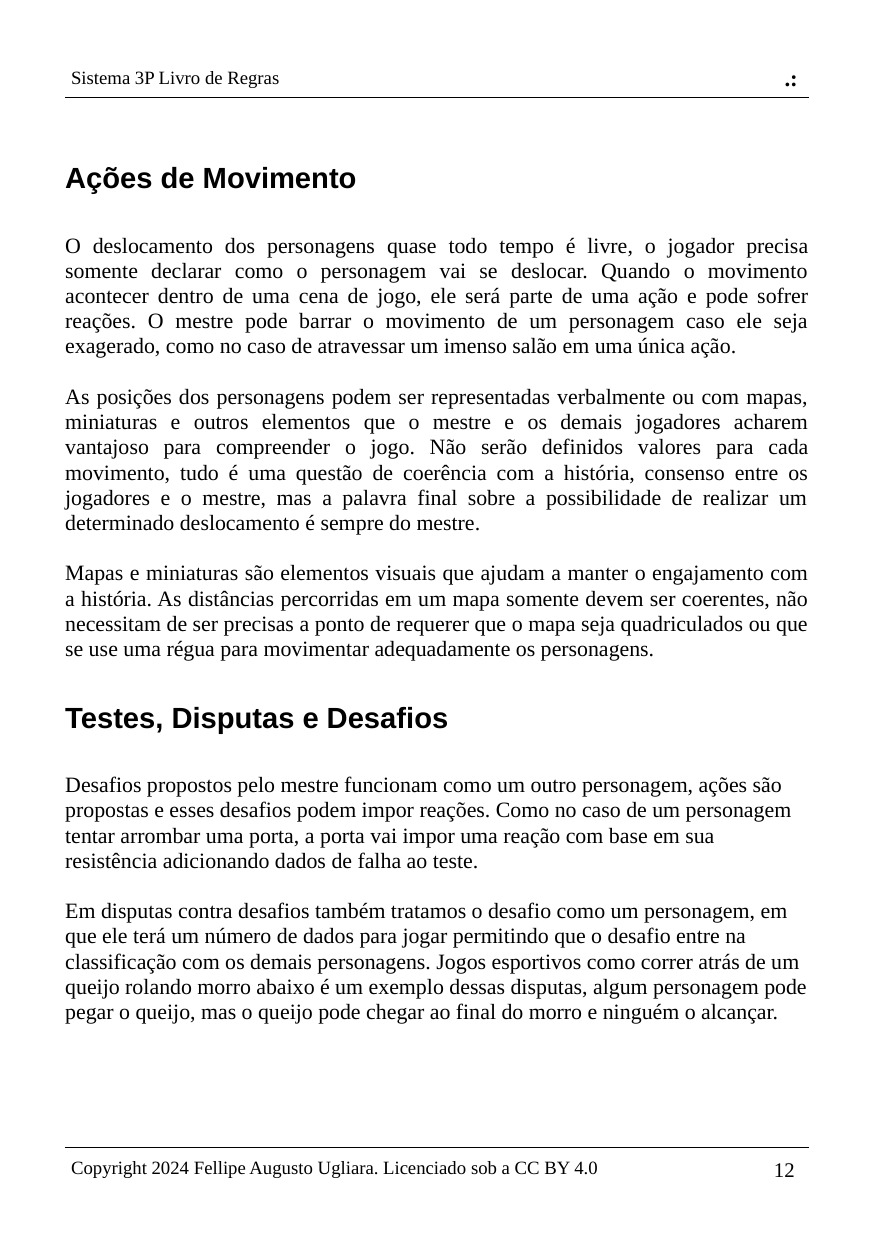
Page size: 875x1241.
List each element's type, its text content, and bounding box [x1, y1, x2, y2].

text Desafios propostos pelo mestre funcionam como um outro personagem, ações são propostas e esses desafios podem impor reações. Como no caso de um personagem tentar arrombar uma porta, a porta vai impor uma reação com base em sua resistência adicionando dados de falha ao teste. [65, 772, 809, 873]
text As posições dos personagens podem ser representadas verbalmente ou com mapas, miniaturas e outros elementos que o mestre e os demais jogadores acharem vantajoso para compreender o jogo. Não serão definidos valores para cada movimento, tudo é uma questão de coerência com a história, consenso entre os jogadores e o mestre, mas a palavra final sobre a possibilidade de realizar um determinado deslocamento é sempre do mestre. [65, 384, 809, 535]
text Mapas e miniaturas são elementos visuais que ajudam a manter o engajamento com a história. As distâncias percorridas em um mapa somente devem ser coerentes, não necessitam de ser precisas a ponto de requerer que o mapa seja quadriculados ou que se use uma régua para movimentar adequadamente os personagens. [65, 560, 809, 661]
subtitle Ações de Movimento [65, 161, 809, 195]
text Em disputas contra desafios também tratamos o desafio como um personagem, em que ele terá um número de dados para jogar permitindo que o desafio entre na classificação com os demais personagens. Jogos esportivos como correr atrás de um queijo rolando morro abaixo é um exemplo dessas disputas, algum personagem pode pegar o queijo, mas o queijo pode chegar ao final do morro e ninguém o alcançar. [65, 898, 809, 1024]
text O deslocamento dos personagens quase todo tempo é livre, o jogador precisa somente declarar como o personagem vai se deslocar. Quando o movimento acontecer dentro de uma cena de jogo, ele será parte de uma ação e pode sofrer reações. O mestre pode barrar o movimento de um personagem caso ele seja exagerado, como no caso de atravessar um imenso salão em uma única ação. [65, 233, 809, 359]
subtitle Testes, Disputas e Desafios [65, 701, 809, 734]
